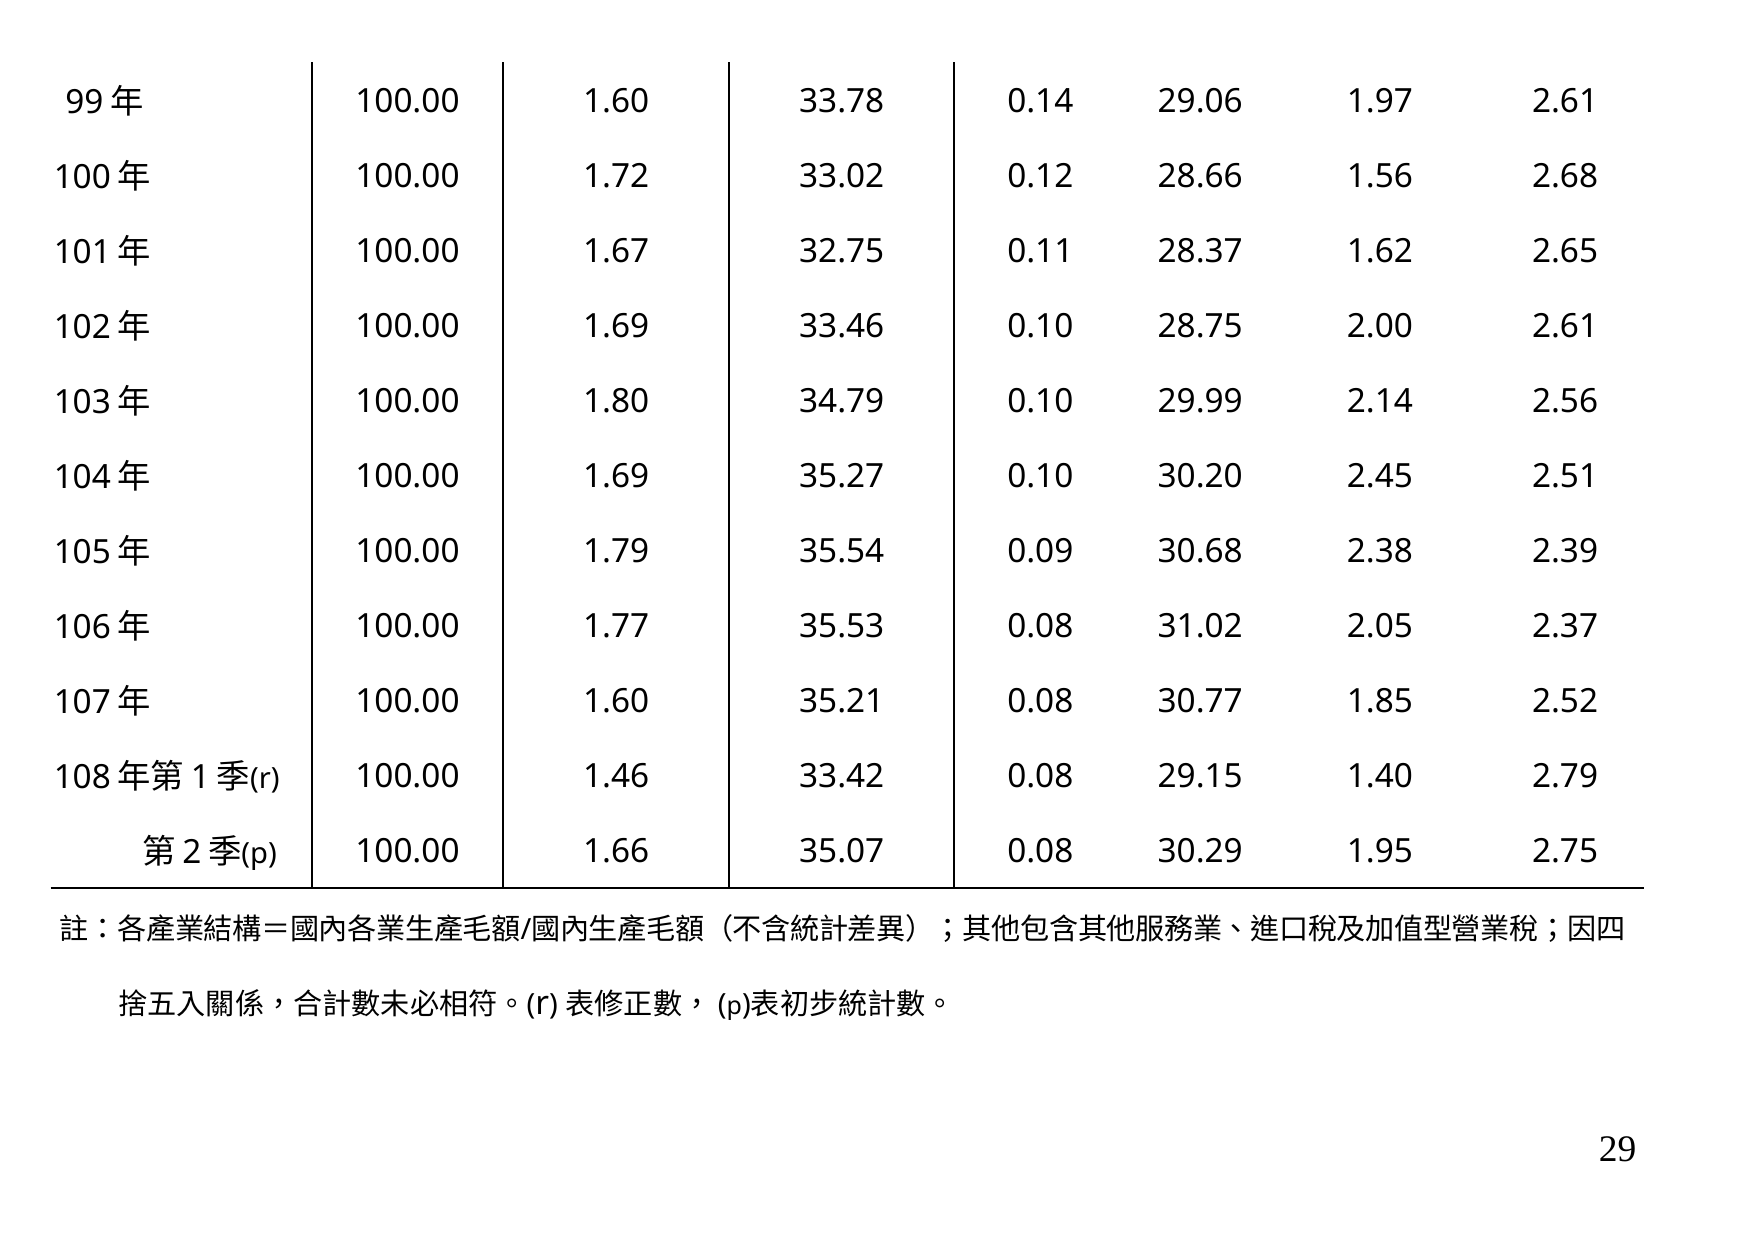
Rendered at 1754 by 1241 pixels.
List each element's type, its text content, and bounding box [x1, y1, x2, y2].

table_cell 2.61 [1485, 62, 1644, 137]
table_cell 1.60 [504, 662, 728, 737]
table_cell 100.00 [313, 662, 502, 737]
table_cell 1.66 [504, 812, 728, 887]
table_cell 1.79 [504, 512, 728, 587]
table_cell 0.09 [955, 512, 1126, 587]
table_cell 1.56 [1274, 137, 1485, 212]
table_cell 2.37 [1485, 587, 1644, 662]
table_cell 100.00 [313, 62, 502, 137]
table_cell 31.02 [1126, 587, 1274, 662]
table_cell 0.14 [955, 62, 1126, 137]
table_cell 1.69 [504, 437, 728, 512]
table_cell 99年 [51, 62, 311, 137]
table_cell 100年 [51, 137, 311, 212]
table_cell 2.38 [1274, 512, 1485, 587]
table_cell 第2季(p) [51, 812, 311, 887]
table_cell 30.29 [1126, 812, 1274, 887]
table_cell 0.11 [955, 212, 1126, 287]
table_cell 102年 [51, 287, 311, 362]
table_cell 32.75 [730, 212, 953, 287]
table_cell 100.00 [313, 437, 502, 512]
table_cell 0.08 [955, 662, 1126, 737]
table_cell 100.00 [313, 212, 502, 287]
table_cell 1.72 [504, 137, 728, 212]
table_cell 100.00 [313, 512, 502, 587]
table_cell 2.65 [1485, 212, 1644, 287]
table_cell 35.53 [730, 587, 953, 662]
table_cell 2.14 [1274, 362, 1485, 437]
table_cell 30.77 [1126, 662, 1274, 737]
table_cell 1.77 [504, 587, 728, 662]
table_cell 106年 [51, 587, 311, 662]
table_cell 1.62 [1274, 212, 1485, 287]
table_cell 2.00 [1274, 287, 1485, 362]
table_cell 28.66 [1126, 137, 1274, 212]
table_cell 2.56 [1485, 362, 1644, 437]
table_cell 0.10 [955, 437, 1126, 512]
table_cell 0.10 [955, 362, 1126, 437]
table_cell 28.75 [1126, 287, 1274, 362]
table_cell 2.61 [1485, 287, 1644, 362]
table_cell 1.60 [504, 62, 728, 137]
table_cell 2.39 [1485, 512, 1644, 587]
table_cell 108年第1季(r) [51, 737, 311, 812]
table_cell 107年 [51, 662, 311, 737]
table_cell 33.42 [730, 737, 953, 812]
table_cell 100.00 [313, 362, 502, 437]
table_cell 1.67 [504, 212, 728, 287]
table_cell 35.27 [730, 437, 953, 512]
table_cell 2.68 [1485, 137, 1644, 212]
table_cell 1.85 [1274, 662, 1485, 737]
table_cell 2.79 [1485, 737, 1644, 812]
table_cell 33.78 [730, 62, 953, 137]
table_cell 1.80 [504, 362, 728, 437]
table_cell 1.95 [1274, 812, 1485, 887]
table_cell 100.00 [313, 737, 502, 812]
table_cell 0.12 [955, 137, 1126, 212]
table_cell 0.10 [955, 287, 1126, 362]
table_cell 100.00 [313, 812, 502, 887]
table_cell 34.79 [730, 362, 953, 437]
table_cell 100.00 [313, 287, 502, 362]
table_cell 33.02 [730, 137, 953, 212]
table_cell 103年 [51, 362, 311, 437]
table_cell 30.20 [1126, 437, 1274, 512]
table_cell 0.08 [955, 587, 1126, 662]
table_cell 101年 [51, 212, 311, 287]
table_cell 1.97 [1274, 62, 1485, 137]
table_cell 105年 [51, 512, 311, 587]
table_cell 0.08 [955, 812, 1126, 887]
table_cell 2.51 [1485, 437, 1644, 512]
table_cell 100.00 [313, 137, 502, 212]
table_cell 28.37 [1126, 212, 1274, 287]
table_cell 29.99 [1126, 362, 1274, 437]
table_cell 0.08 [955, 737, 1126, 812]
table_cell 2.05 [1274, 587, 1485, 662]
table_cell 35.54 [730, 512, 953, 587]
table_cell 2.75 [1485, 812, 1644, 887]
table_cell 104年 [51, 437, 311, 512]
table_cell 1.46 [504, 737, 728, 812]
table_cell 1.69 [504, 287, 728, 362]
table_cell 1.40 [1274, 737, 1485, 812]
table_cell 35.21 [730, 662, 953, 737]
table_cell 30.68 [1126, 512, 1274, 587]
table_cell 35.07 [730, 812, 953, 887]
table_cell 2.52 [1485, 662, 1644, 737]
table_cell 100.00 [313, 587, 502, 662]
table_cell 29.06 [1126, 62, 1274, 137]
text 註：各產業結構＝國內各業生產毛額/國內生產毛額（不含統計差異）；其他包含其他服務業、進口稅及加值型營業稅；因四捨五入關係，合計數未必相符。(r) 表修正數， (p)表初步統計數。 [59, 889, 1636, 1039]
table_cell 29.15 [1126, 737, 1274, 812]
table_cell 2.45 [1274, 437, 1485, 512]
table_cell 33.46 [730, 287, 953, 362]
